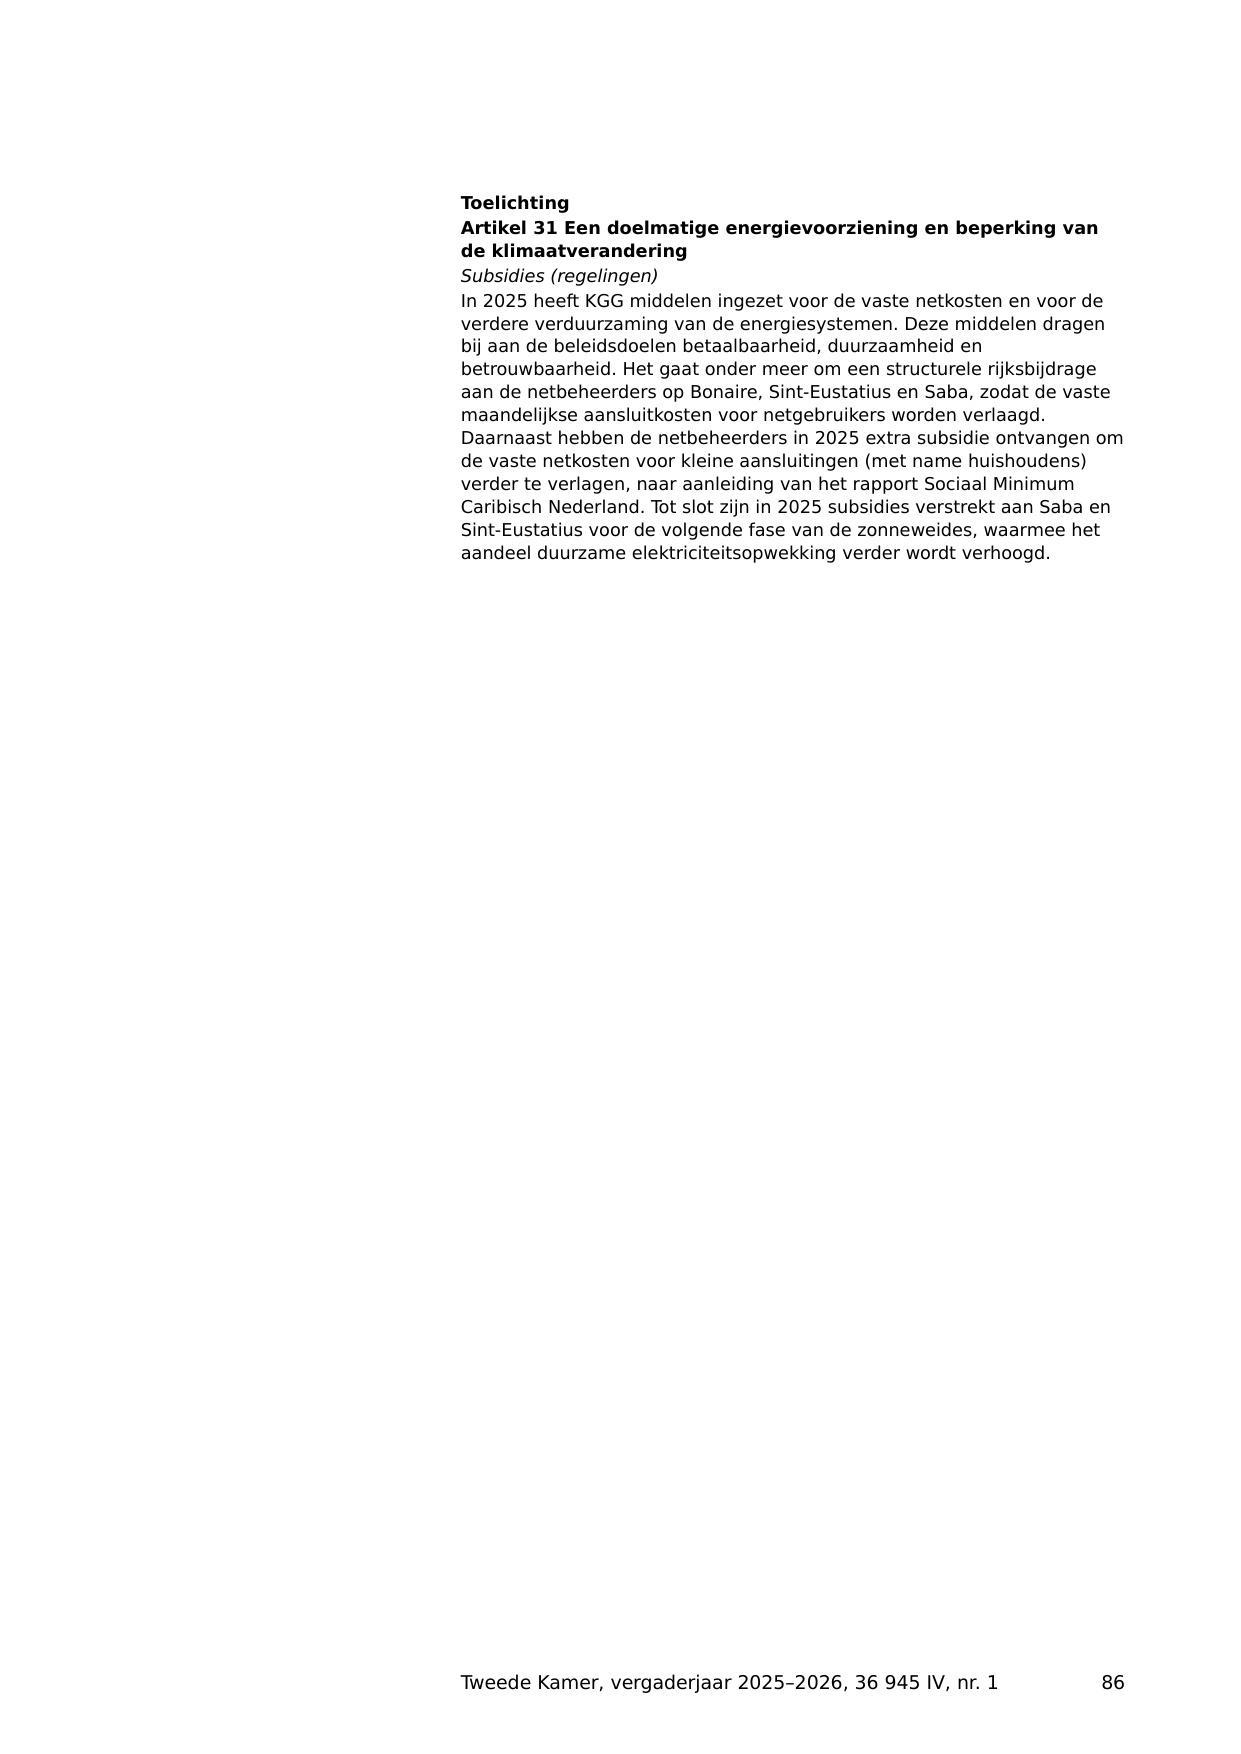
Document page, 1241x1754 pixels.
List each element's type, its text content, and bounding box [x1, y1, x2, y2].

text Subsidies (regelingen) [461, 264, 1125, 287]
text Artikel 31 Een doelmatige energievoorziening en beperking van de klimaatverandering [461, 216, 1125, 262]
text Toelichting [461, 191, 1125, 214]
text In 2025 heeft KGG middelen ingezet voor de vaste netkosten en voor de verdere verduurzaming van de energiesystemen. Deze middelen dragen bij aan de beleidsdoelen betaalbaarheid, duurzaamheid en betrouwbaarheid. Het gaat onder meer om een structurele rijksbijdrage aan de netbeheerders op Bonaire, Sint-Eustatius en Saba, zodat de vaste maandelijkse aansluitkosten voor netgebruikers worden verlaagd. Daarnaast hebben de netbeheerders in 2025 extra subsidie ontvangen om de vaste netkosten voor kleine aansluitingen (met name huishoudens) verder te verlagen, naar aanleiding van het rapport Sociaal Minimum Caribisch Nederland. Tot slot zijn in 2025 subsidies verstrekt aan Saba en Sint-Eustatius voor de volgende fase van de zonneweides, waarmee het aandeel duurzame elektriciteitsopwekking verder wordt verhoogd. [461, 289, 1125, 564]
